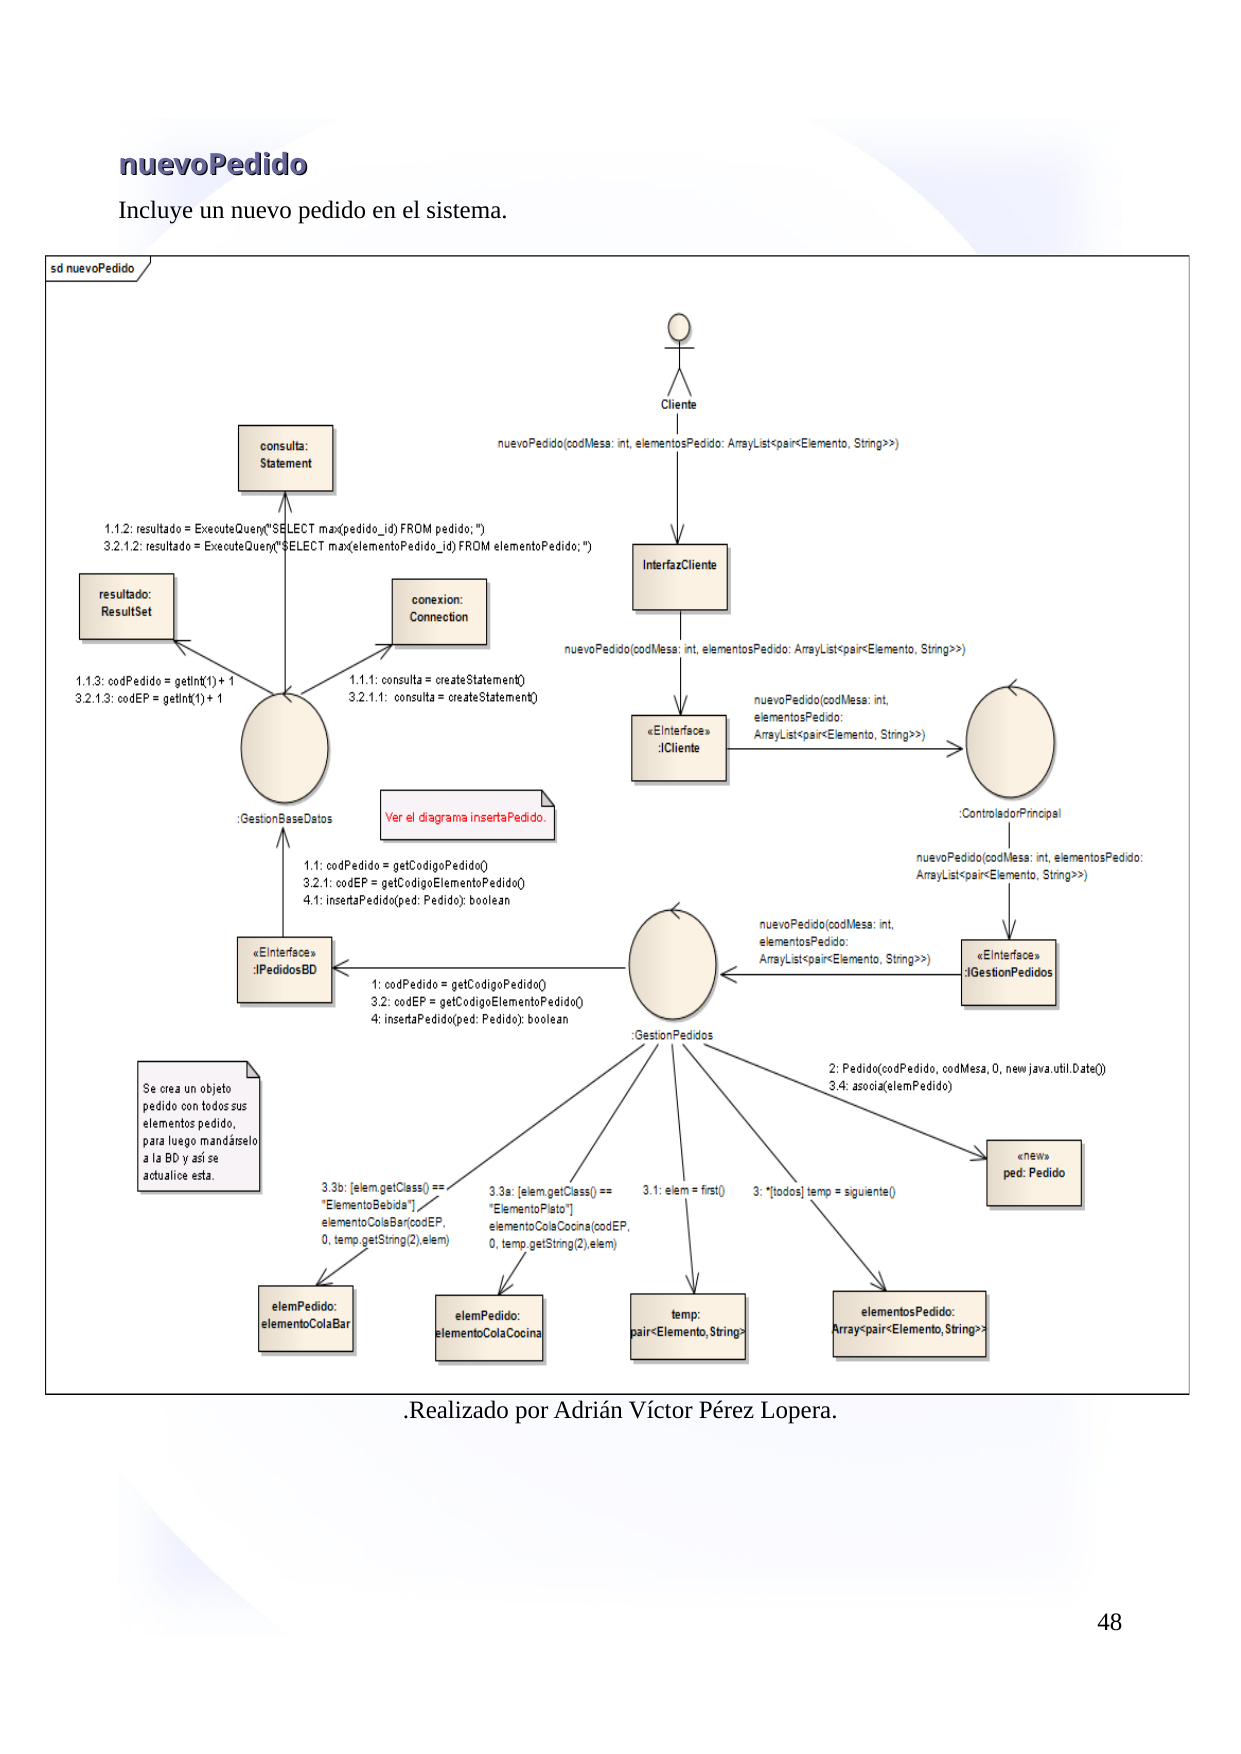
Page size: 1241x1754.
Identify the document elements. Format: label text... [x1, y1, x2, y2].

picture [118, 224, 1122, 237]
picture [45, 254, 1190, 1395]
picture [118, 1424, 1122, 1636]
picture [118, 118, 1122, 143]
subtitle nuevoPedido [118, 143, 1122, 183]
text .Realizado por Adrián Víctor Pérez Lopera. [118, 1395, 1122, 1424]
text [118, 237, 1122, 254]
text Incluye un nuevo pedido en el sistema. [118, 195, 1122, 224]
picture [118, 183, 1122, 195]
